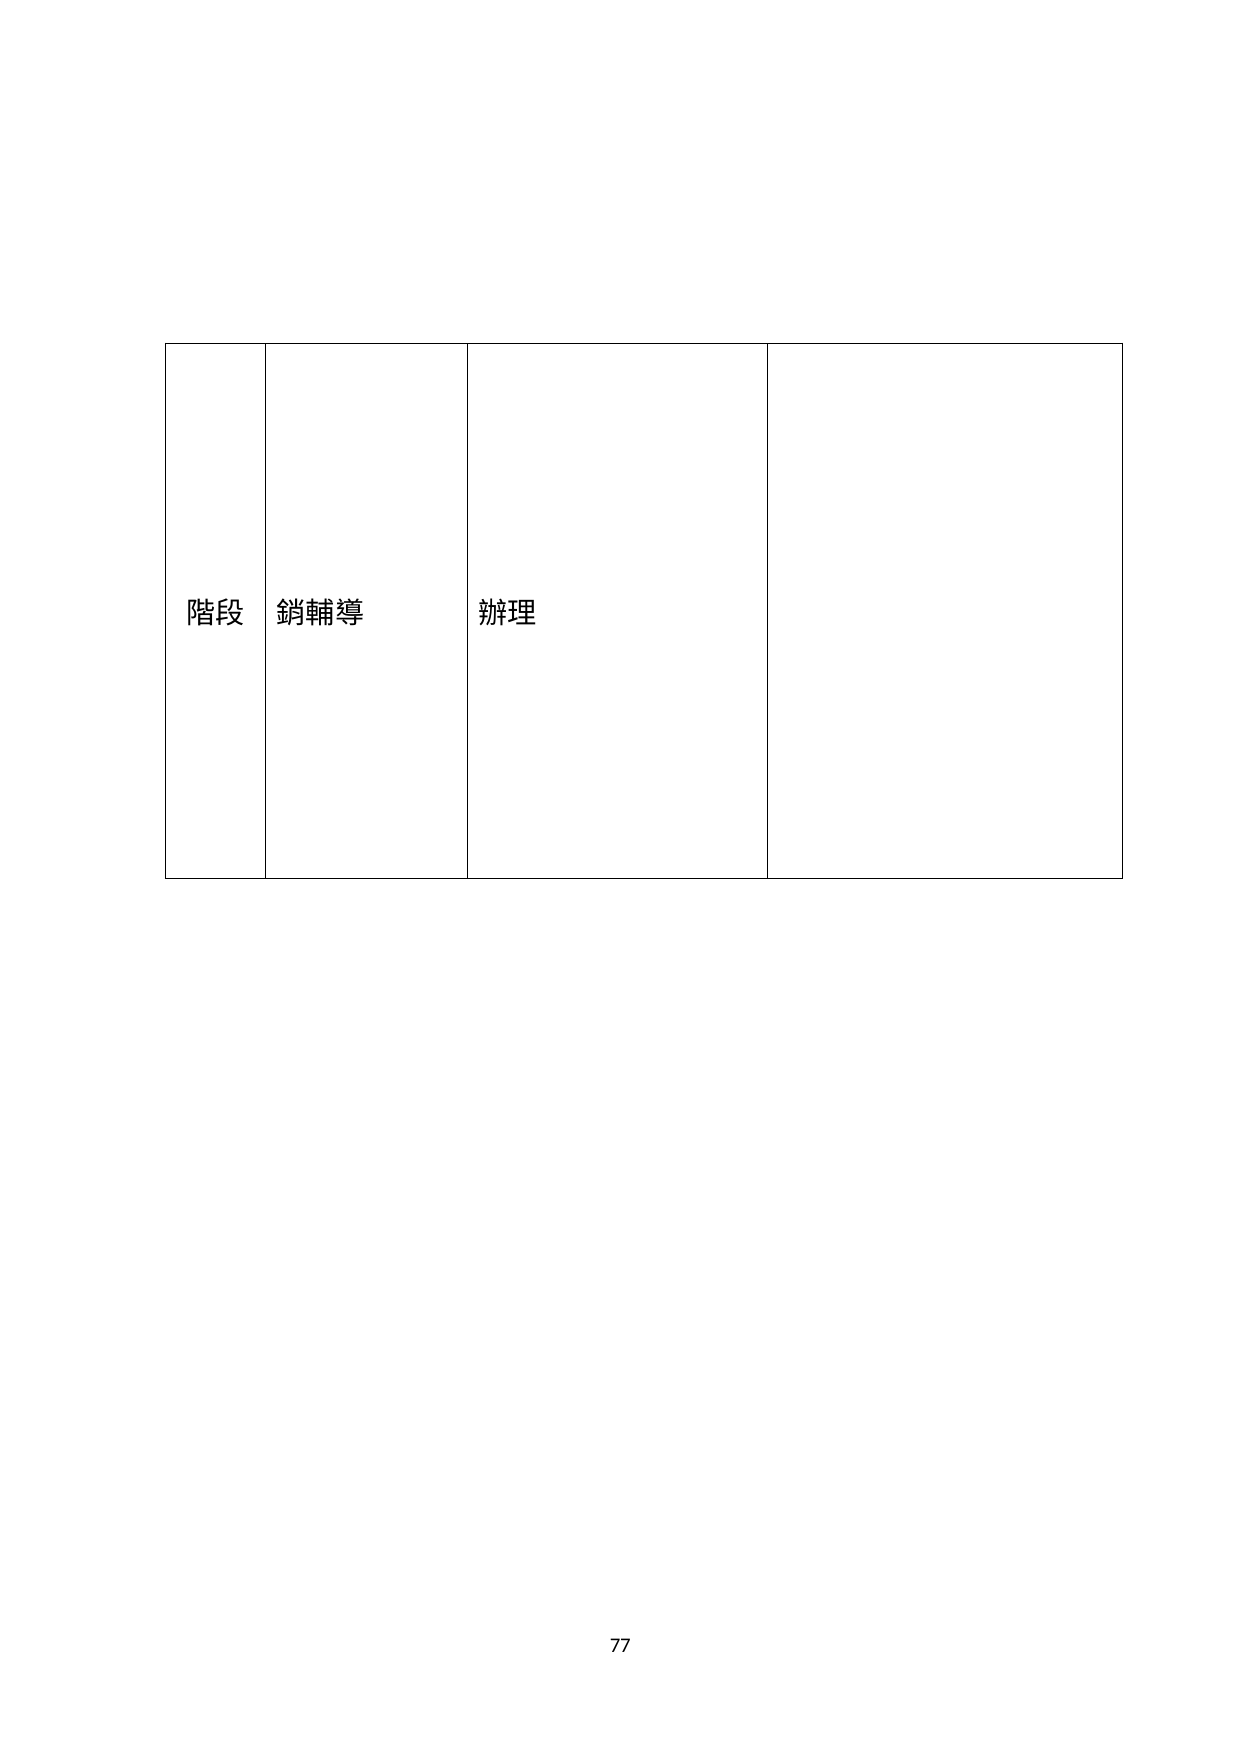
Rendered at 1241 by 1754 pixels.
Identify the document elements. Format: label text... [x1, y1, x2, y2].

table_cell [768, 344, 1122, 878]
table_cell 辦理 [468, 344, 767, 878]
table_cell 階段 [166, 344, 265, 878]
table_cell 銷輔導 [266, 344, 467, 878]
